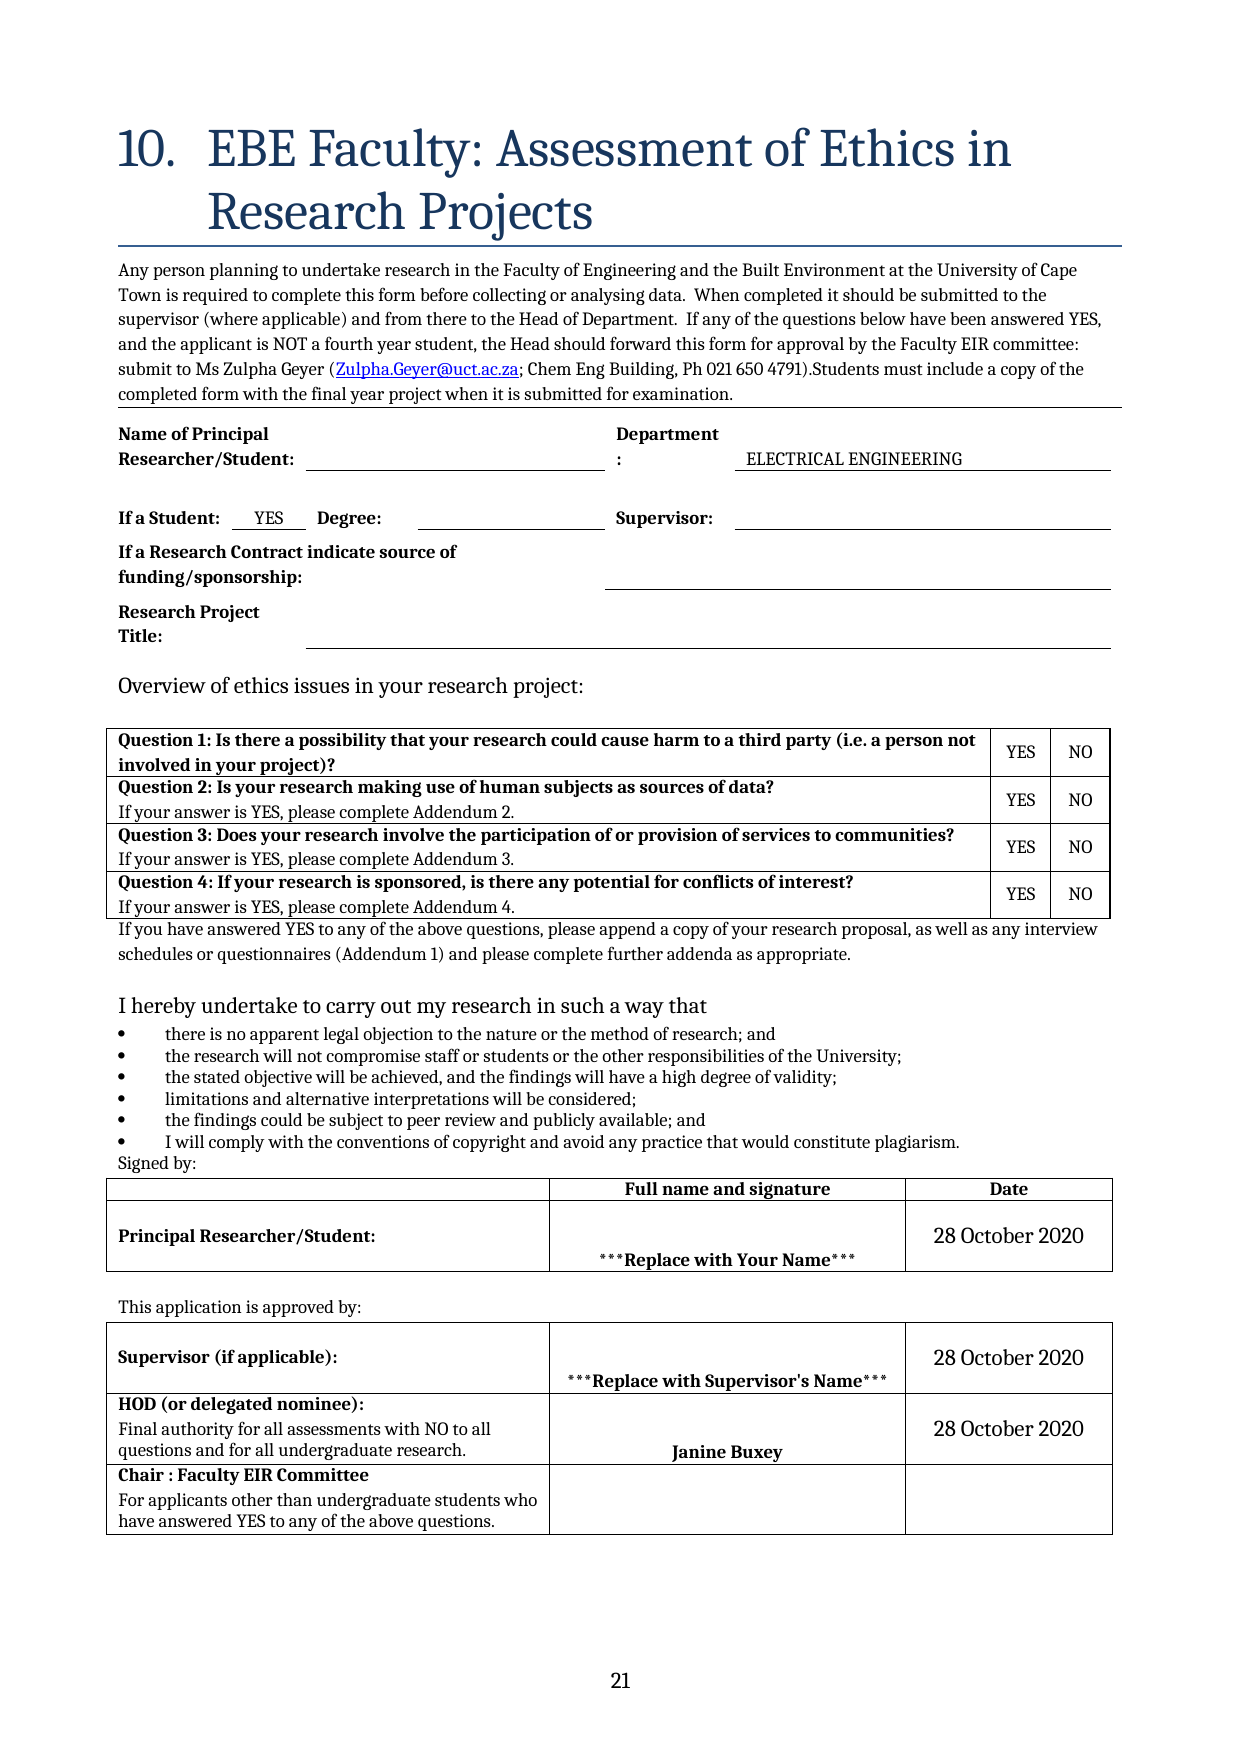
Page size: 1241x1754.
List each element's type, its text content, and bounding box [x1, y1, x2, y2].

table_cell YES [991, 824, 1050, 871]
table_header Name of Principal Researcher/Student: [107, 411, 306, 470]
table_cell [418, 471, 605, 529]
text If you have answered YES to any of the above questions, please append a copy of your research proposal, as well as any interview schedules or questionnaires (Addendum 1) and please complete further addenda as appropriate. [118, 919, 1122, 965]
table_header ELECTRICAL ENGINEERING [735, 411, 1111, 470]
table_cell 28 October 2020 [906, 1201, 1112, 1271]
list the research will not compromise staff or students or the other responsibilities of the University; [118, 1045, 1122, 1067]
table_cell YES [991, 777, 1050, 823]
table_cell ***Replace with Your Name*** [550, 1201, 905, 1271]
subtitle EBE Faculty: Assessment of Ethics in Research Projects [118, 118, 1122, 245]
table_cell Research Project Title: [107, 589, 306, 647]
text I hereby undertake to carry out my research in such a way that [118, 993, 1122, 1020]
table_cell [550, 1465, 905, 1534]
table_header [306, 411, 605, 470]
table_header Date [906, 1179, 1112, 1200]
table_cell Supervisor: [605, 470, 734, 529]
table_cell If a Research Contract indicate source of funding/sponsorship: [107, 529, 605, 588]
table_header NO [1051, 729, 1109, 776]
table_cell Janine Buxey [550, 1394, 905, 1463]
table_cell Question 3: Does your research involve the participation of or provision of services to communities? If your answer is YES, please complete Addendum 3. [107, 824, 990, 871]
table_header Full name and signature [550, 1179, 905, 1200]
table_header Supervisor (if applicable): [107, 1323, 549, 1393]
list there is no apparent legal objection to the nature or the method of research; and [118, 1023, 1122, 1045]
list I will comply with the conventions of copyright and avoid any practice that would constitute plagiarism. [118, 1131, 1122, 1153]
table_header [107, 1179, 549, 1200]
table_header Department: [605, 411, 734, 470]
table_cell NO [1051, 824, 1109, 871]
table_cell NO [1051, 872, 1109, 918]
text Signed by: [118, 1153, 1122, 1174]
table_cell [306, 589, 1111, 647]
list the findings could be subject to peer review and publicly available; and [118, 1110, 1122, 1131]
table_cell [906, 1465, 1112, 1534]
text Any person planning to undertake research in the Faculty of Engineering and the Built Environment at the University of Cape Town is required to complete this form before collecting or analysing data. When completed it should be submitted to the supervisor (where applicable) and from there to the Head of Department. If any of the questions below have been answered YES, and the applicant is NOT a fourth year student, the Head should forward this form for approval by the Faculty EIR committee: submit to Ms Zulpha Geyer (Zulpha.Geyer@uct.ac.za; Chem Eng Building, Ph 021 650 4791).Students must include a copy of the completed form with the final year project when it is submitted for examination. [118, 259, 1122, 407]
table_header 28 October 2020 [906, 1323, 1112, 1393]
table_cell [605, 529, 1111, 588]
table_cell 28 October 2020 [906, 1394, 1112, 1463]
table_cell NO [1051, 777, 1109, 823]
table_header Question 1: Is there a possibility that your research could cause harm to a third party (i.e. a person not involved in your project)? [107, 729, 990, 776]
table_cell [735, 471, 1111, 529]
list the stated objective will be achieved, and the findings will have a high degree of validity; [118, 1067, 1122, 1088]
list limitations and alternative interpretations will be considered; [118, 1088, 1122, 1110]
table_cell HOD (or delegated nominee): Final authority for all assessments with NO to all questions and for all undergraduate research. [107, 1394, 549, 1463]
table_cell If a Student: [107, 470, 232, 529]
text Overview of ethics issues in your research project: [118, 673, 1122, 700]
table_cell Question 4: If your research is sponsored, is there any potential for conflicts of interest? If your answer is YES, please complete Addendum 4. [107, 872, 990, 918]
table_cell Degree: [306, 471, 417, 529]
table_header YES [991, 729, 1050, 776]
table_cell Principal Researcher/Student: [107, 1201, 549, 1271]
table_header ***Replace with Supervisor's Name*** [550, 1323, 905, 1393]
table_cell Question 2: Is your research making use of human subjects as sources of data? If your answer is YES, please complete Addendum 2. [107, 777, 990, 823]
table_cell Chair : Faculty EIR Committee For applicants other than undergraduate students who have answered YES to any of the above questions. [107, 1465, 549, 1534]
table_cell YES [991, 872, 1050, 918]
table_cell YES [232, 470, 306, 529]
text This application is approved by: [118, 1297, 1122, 1318]
